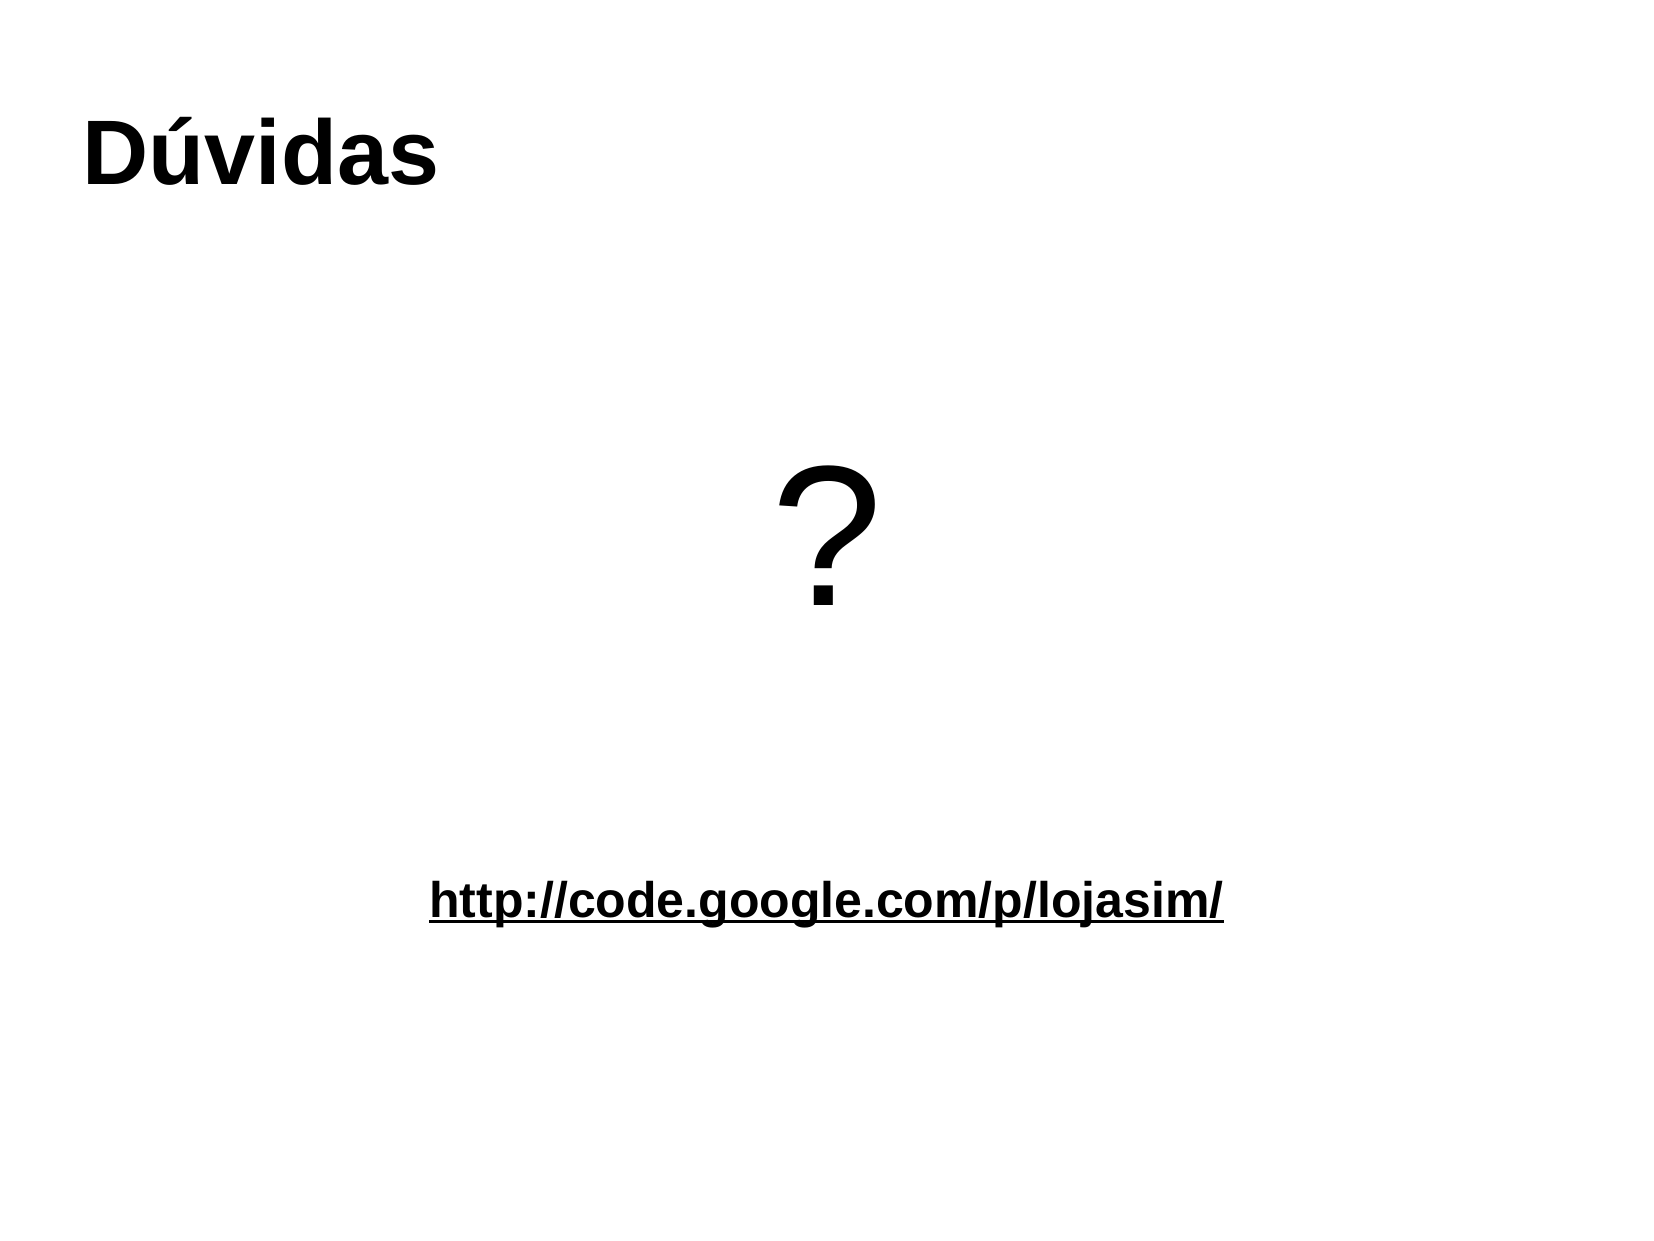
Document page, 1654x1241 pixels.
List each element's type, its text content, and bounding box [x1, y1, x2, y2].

title Dúvidas [82, 49, 1571, 257]
subtitle ? http://code.google.com/p/lojasim/ [82, 297, 1571, 1102]
